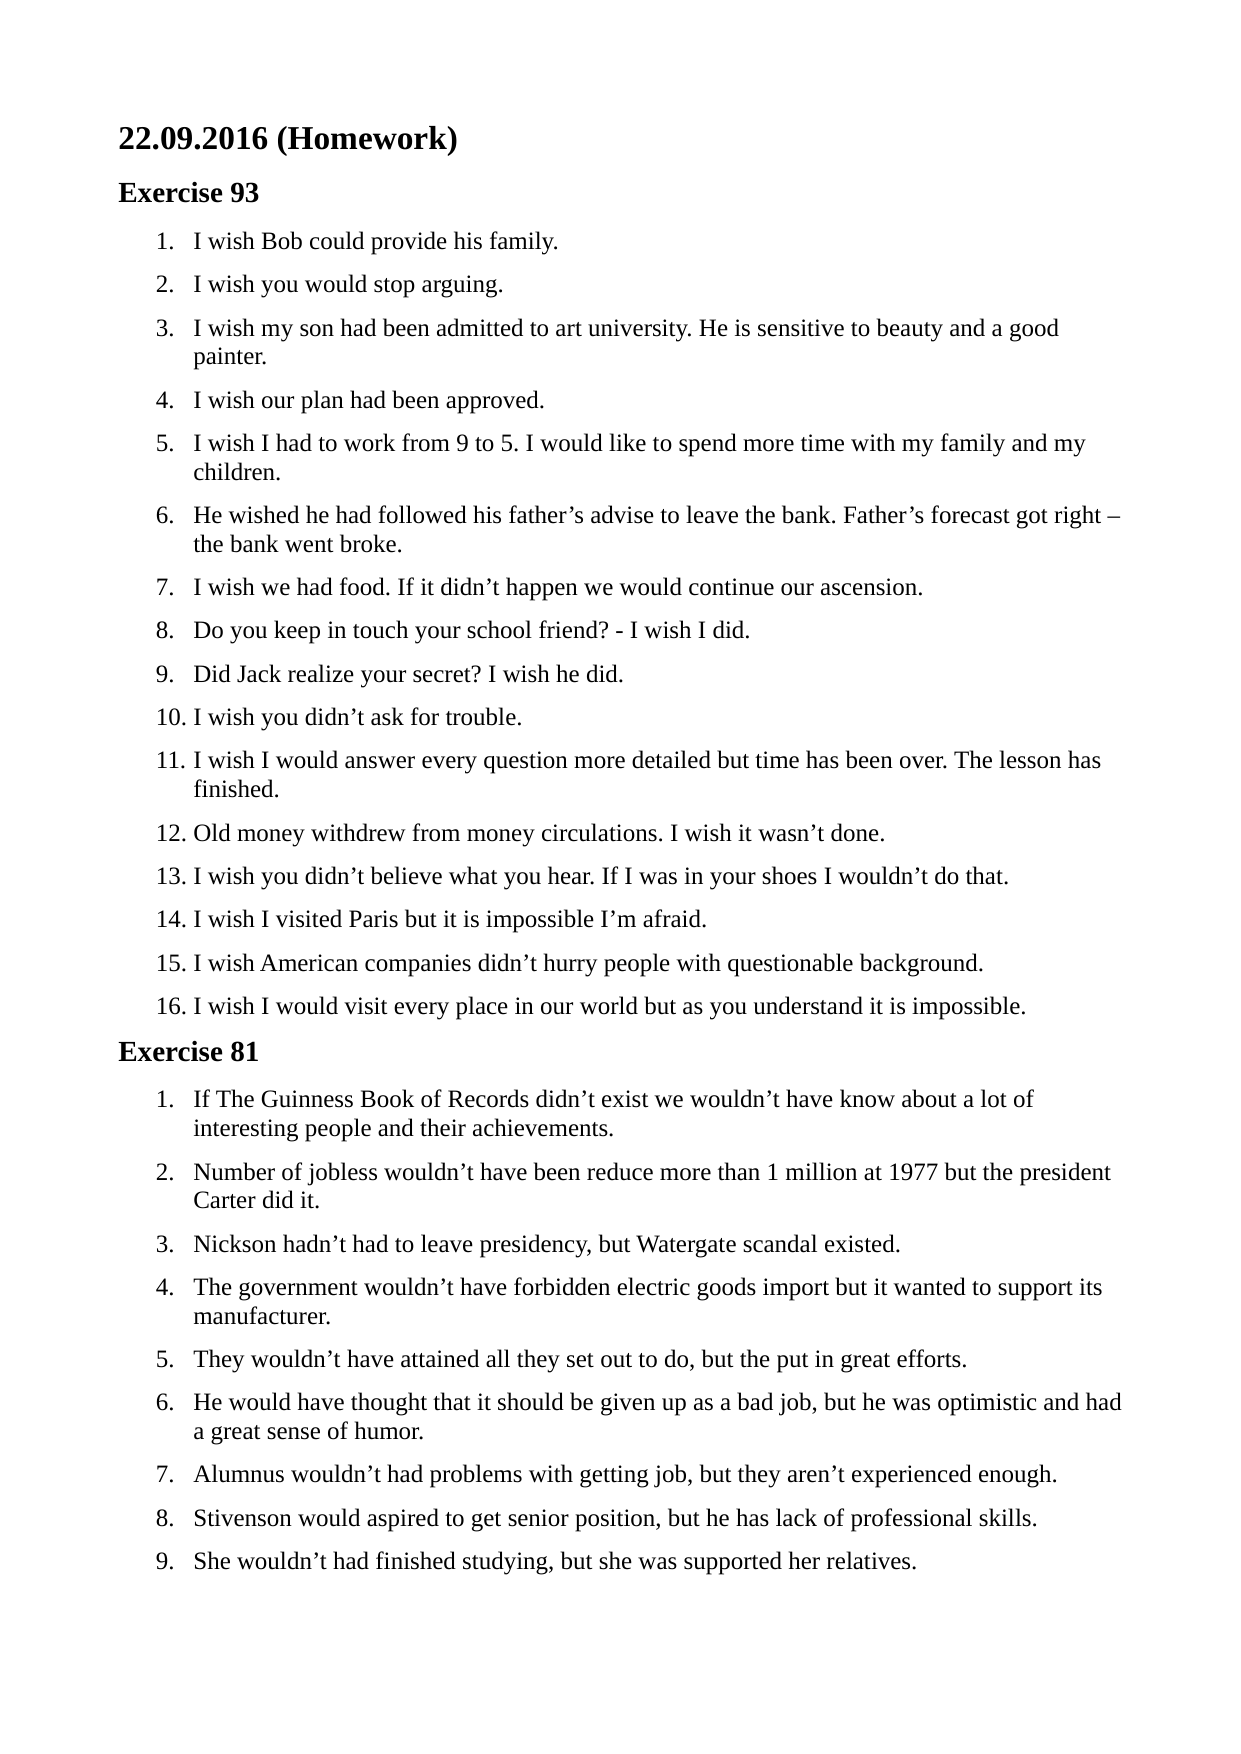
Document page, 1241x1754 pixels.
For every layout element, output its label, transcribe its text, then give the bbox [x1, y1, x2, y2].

list I wish I would visit every place in our world but as you understand it is impossible. [156, 991, 1122, 1020]
list I wish Bob could provide his family. [156, 226, 1122, 255]
list I wish you didn’t believe what you hear. If I was in your shoes I wouldn’t do that. [156, 861, 1122, 890]
list Alumnus wouldn’t had problems with getting job, but they aren’t experienced enough. [156, 1459, 1122, 1488]
list I wish you didn’t ask for trouble. [156, 702, 1122, 731]
list I wish we had food. If it didn’t happen we would continue our ascension. [156, 572, 1122, 601]
list I wish I had to work from 9 to 5. I would like to spend more time with my family and my children. [156, 428, 1122, 486]
list Did Jack realize your secret? I wish he did. [156, 659, 1122, 688]
list If The Guinness Book of Records didn’t exist we wouldn’t have know about a lot of interesting people and their achievements. [156, 1084, 1122, 1142]
list Do you keep in touch your school friend? - I wish I did. [156, 616, 1122, 644]
list The government wouldn’t have forbidden electric goods import but it wanted to support its manufacturer. [156, 1272, 1122, 1329]
list I wish I would answer every question more detailed but time has been over. The lesson has finished. [156, 746, 1122, 803]
list I wish American companies didn’t hurry people with questionable background. [156, 948, 1122, 976]
subtitle Exercise 81 [118, 1034, 1122, 1068]
list I wish you would stop arguing. [156, 269, 1122, 298]
list Old money withdrew from money circulations. I wish it wasn’t done. [156, 818, 1122, 846]
list Stivenson would aspired to get senior position, but he has lack of professional skills. [156, 1503, 1122, 1532]
list I wish I visited Paris but it is impossible I’m afraid. [156, 904, 1122, 933]
list Nickson hadn’t had to leave presidency, but Watergate scandal existed. [156, 1229, 1122, 1257]
list Number of jobless wouldn’t have been reduce more than 1 million at 1977 but the president Carter did it. [156, 1157, 1122, 1214]
list I wish our plan had been approved. [156, 385, 1122, 413]
list He would have thought that it should be given up as a bad job, but he was optimistic and had a great sense of humor. [156, 1387, 1122, 1445]
list They wouldn’t have attained all they set out to do, but the put in great efforts. [156, 1344, 1122, 1373]
list I wish my son had been admitted to art university. He is sensitive to beauty and a good painter. [156, 313, 1122, 370]
list She wouldn’t had finished studying, but she was supported her relatives. [156, 1546, 1122, 1575]
subtitle Exercise 93 [118, 176, 1122, 209]
subtitle 22.09.2016 (Homework) [118, 118, 1122, 156]
list He wished he had followed his father’s advise to leave the bank. Father’s forecast got right – the bank went broke. [156, 500, 1122, 558]
